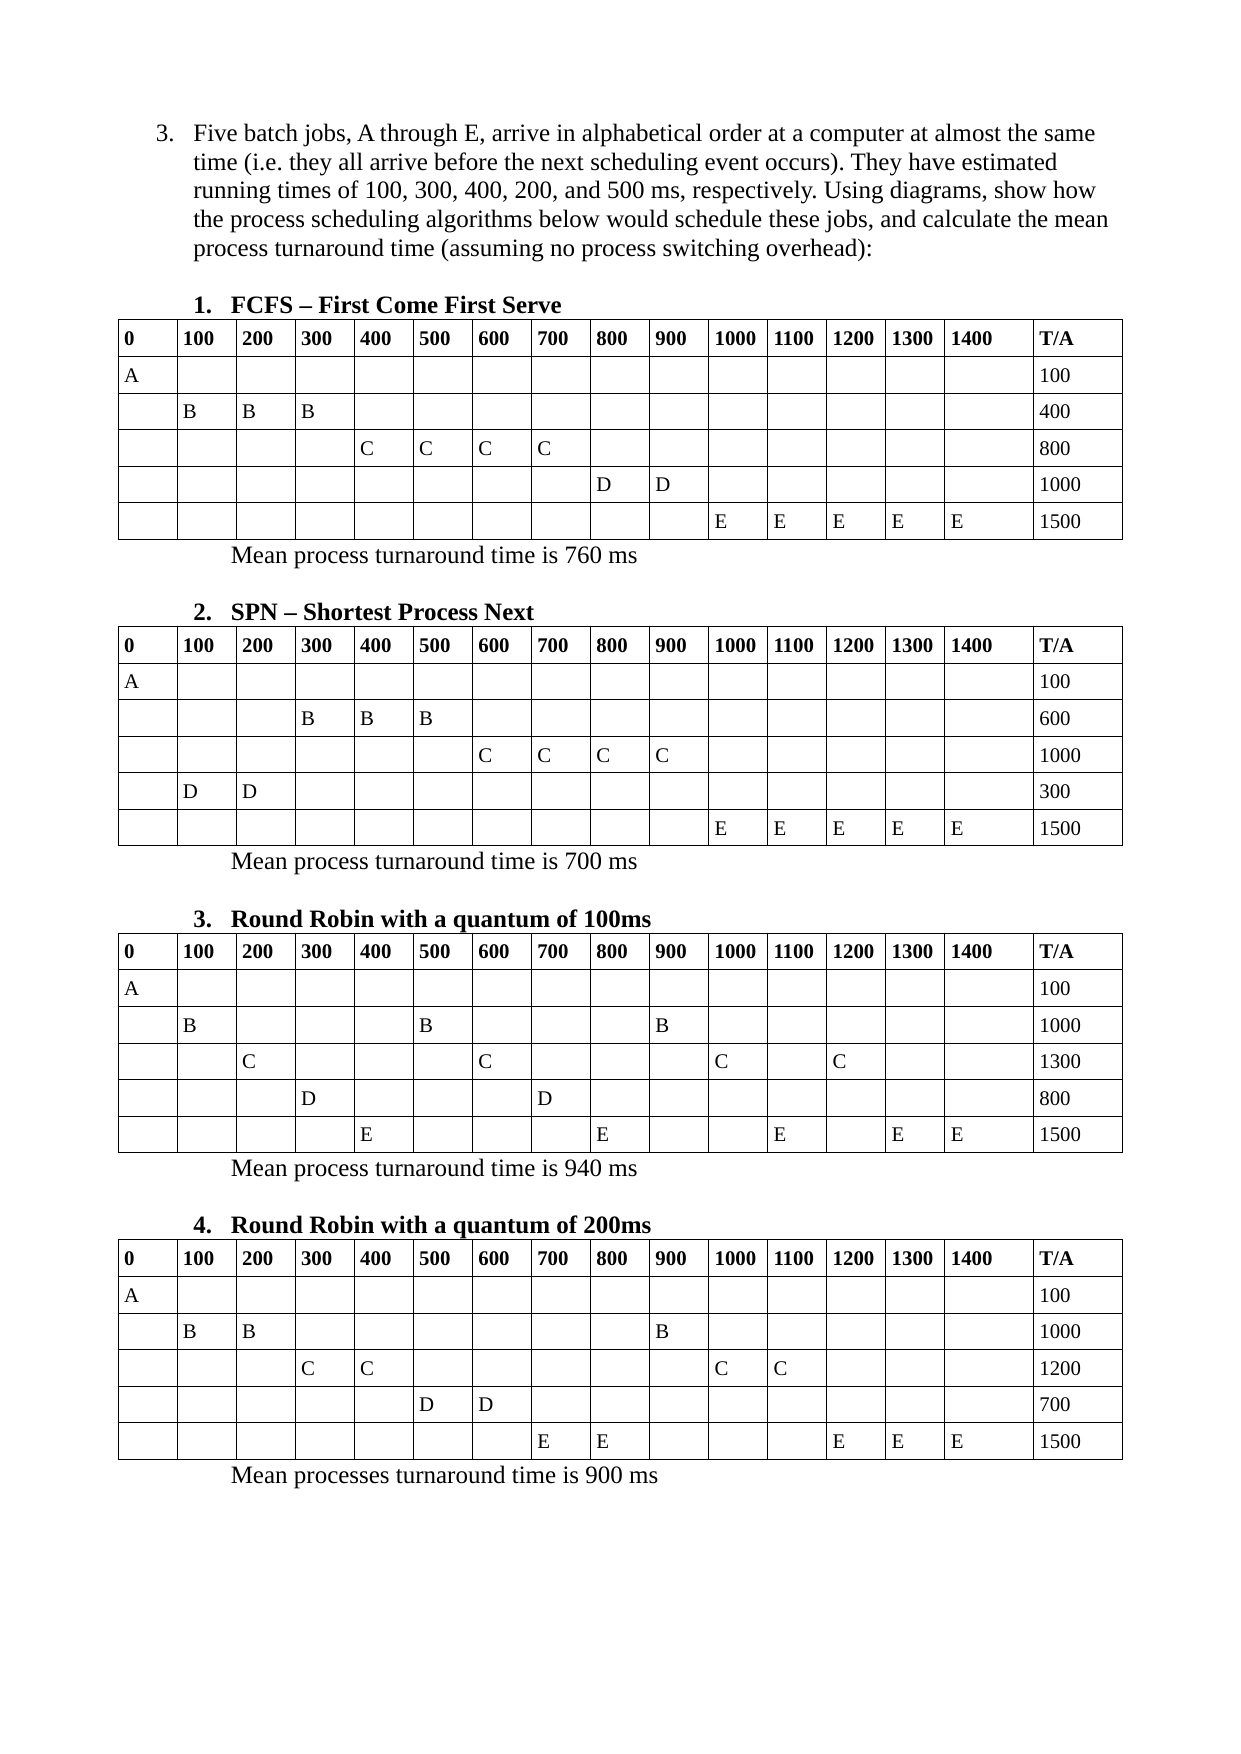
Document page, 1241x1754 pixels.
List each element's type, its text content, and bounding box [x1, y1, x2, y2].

table_cell [945, 1080, 1033, 1116]
table_cell [355, 1080, 413, 1116]
table_cell [650, 1387, 708, 1422]
table_cell E [945, 1423, 1033, 1459]
table_cell [473, 700, 531, 736]
table_header 700 [532, 320, 590, 356]
table_cell 1000 [1034, 467, 1122, 502]
table_header 1200 [827, 934, 885, 969]
list Five batch jobs, A through E, arrive in alphabetical order at a computer at almost the same time (i.e. they all arrive before the next scheduling event occurs). They have estimated running times of 100, 300, 400, 200, and 500 ms, respectively. Using diagrams, show how the process scheduling algorithms below would schedule these jobs, and calculate the mean process turnaround time (assuming no process switching overhead): [156, 118, 1122, 291]
table_header 600 [473, 1240, 531, 1276]
table_cell [886, 1277, 944, 1312]
table_cell [768, 1423, 826, 1459]
table_cell [650, 394, 708, 429]
table_cell [119, 430, 177, 466]
table_cell [945, 970, 1033, 1006]
table_header 600 [473, 320, 531, 356]
table_cell [296, 1423, 354, 1459]
table_cell [886, 1044, 944, 1079]
table_cell E [827, 810, 885, 845]
table_cell [296, 1117, 354, 1152]
table_cell E [768, 503, 826, 539]
table_cell A [119, 1277, 177, 1312]
table_cell [355, 1007, 413, 1042]
table_cell [473, 503, 531, 539]
table_cell [473, 1117, 531, 1152]
list Round Robin with a quantum of 100ms [193, 904, 1122, 933]
table_cell [768, 1007, 826, 1042]
table_cell [178, 430, 236, 466]
table_cell D [178, 773, 236, 809]
table_cell [473, 664, 531, 699]
table_cell [414, 970, 472, 1006]
table_cell [886, 737, 944, 772]
table_cell [119, 1007, 177, 1042]
table_cell 1500 [1034, 503, 1122, 539]
table_cell [473, 1350, 531, 1386]
table_cell [886, 1007, 944, 1042]
table_cell [650, 1423, 708, 1459]
table_cell [591, 1314, 649, 1349]
table_cell [886, 970, 944, 1006]
table_cell C [709, 1044, 767, 1079]
table_cell [591, 1277, 649, 1312]
table_cell [296, 503, 354, 539]
table_header 900 [650, 320, 708, 356]
table_cell [296, 664, 354, 699]
table_cell [945, 700, 1033, 736]
table_cell E [768, 810, 826, 845]
table_cell [237, 467, 295, 502]
table_cell [355, 810, 413, 845]
table_cell [591, 773, 649, 809]
table_cell E [886, 810, 944, 845]
table_cell [768, 1080, 826, 1116]
table_cell [886, 394, 944, 429]
table_cell [768, 357, 826, 392]
table_cell [237, 1423, 295, 1459]
table_cell [414, 467, 472, 502]
table_header 100 [178, 627, 236, 663]
table_cell C [532, 737, 590, 772]
table_cell [237, 1350, 295, 1386]
table_cell [827, 970, 885, 1006]
table_cell [237, 503, 295, 539]
table_header 500 [414, 1240, 472, 1276]
table_cell [473, 357, 531, 392]
table_cell [886, 467, 944, 502]
table_cell [945, 1044, 1033, 1079]
table_cell [355, 503, 413, 539]
table_cell [532, 664, 590, 699]
table_cell [827, 1277, 885, 1312]
table_cell [709, 1080, 767, 1116]
table_cell [709, 700, 767, 736]
table_cell 300 [1034, 773, 1122, 809]
table_cell [945, 1387, 1033, 1422]
table_cell [178, 1080, 236, 1116]
table_cell [237, 700, 295, 736]
table_cell [178, 1423, 236, 1459]
table_cell [709, 1423, 767, 1459]
table_cell [119, 1387, 177, 1422]
table_cell [178, 970, 236, 1006]
table_cell E [945, 1117, 1033, 1152]
table_cell [532, 1350, 590, 1386]
table_cell [650, 970, 708, 1006]
table_cell [178, 1350, 236, 1386]
table_cell [119, 1314, 177, 1349]
table_cell [768, 467, 826, 502]
table_cell [532, 394, 590, 429]
table_header 200 [237, 627, 295, 663]
table_cell [650, 503, 708, 539]
table_cell [827, 1080, 885, 1116]
list Mean process turnaround time is 940 ms [193, 1153, 1122, 1211]
table_cell [237, 664, 295, 699]
table_cell [296, 1044, 354, 1079]
table_header 1200 [827, 1240, 885, 1276]
table_header 1200 [827, 320, 885, 356]
table_cell [709, 1277, 767, 1312]
table_cell [178, 810, 236, 845]
table_cell [119, 1350, 177, 1386]
table_cell [768, 664, 826, 699]
table_cell [886, 1080, 944, 1116]
table_header 700 [532, 627, 590, 663]
table_cell [473, 1423, 531, 1459]
table_cell 700 [1034, 1387, 1122, 1422]
table_header 1100 [768, 627, 826, 663]
table_cell [945, 357, 1033, 392]
table_header 1000 [709, 627, 767, 663]
table_cell [591, 357, 649, 392]
table_cell [650, 664, 708, 699]
table_cell [827, 664, 885, 699]
table_cell [296, 970, 354, 1006]
table_cell [355, 664, 413, 699]
table_cell [119, 467, 177, 502]
table_cell [119, 1044, 177, 1079]
table_cell D [532, 1080, 590, 1116]
table_cell [709, 970, 767, 1006]
table_cell [709, 1314, 767, 1349]
table_cell [119, 1117, 177, 1152]
table_cell [532, 1277, 590, 1312]
table_cell 1000 [1034, 1007, 1122, 1042]
table_cell [532, 1007, 590, 1042]
table_cell [650, 1044, 708, 1079]
table_header 900 [650, 627, 708, 663]
table_cell [473, 467, 531, 502]
table_cell E [945, 503, 1033, 539]
table_cell B [296, 700, 354, 736]
table_cell [119, 1423, 177, 1459]
table_cell [296, 1387, 354, 1422]
list SPN – Shortest Process Next [193, 597, 1122, 626]
list Mean process turnaround time is 700 ms [193, 846, 1122, 904]
table_cell [709, 357, 767, 392]
table_header 500 [414, 627, 472, 663]
table_header 1000 [709, 1240, 767, 1276]
table_cell [591, 430, 649, 466]
table_cell [473, 1277, 531, 1312]
table_header 1200 [827, 627, 885, 663]
table_header 1000 [709, 934, 767, 969]
table_cell [945, 1277, 1033, 1312]
table_cell D [650, 467, 708, 502]
table_cell E [886, 1117, 944, 1152]
table_cell [532, 700, 590, 736]
table_header 1400 [945, 934, 1033, 969]
list Mean processes turnaround time is 900 ms [193, 1460, 1122, 1575]
table_cell [296, 737, 354, 772]
table_cell [414, 810, 472, 845]
table_cell C [473, 430, 531, 466]
table_cell [768, 737, 826, 772]
table_cell [591, 810, 649, 845]
table_cell [355, 1314, 413, 1349]
table_cell [591, 664, 649, 699]
table_cell [414, 664, 472, 699]
table_cell [650, 1117, 708, 1152]
table_cell [532, 1314, 590, 1349]
table_cell [709, 737, 767, 772]
table_cell [591, 1350, 649, 1386]
table_cell [355, 1277, 413, 1312]
table_header 300 [296, 934, 354, 969]
table_cell [709, 1117, 767, 1152]
table_cell [945, 664, 1033, 699]
table_cell [827, 1387, 885, 1422]
table_cell [414, 1044, 472, 1079]
table_cell [945, 467, 1033, 502]
table_cell [945, 1314, 1033, 1349]
table_cell E [591, 1117, 649, 1152]
table_cell D [237, 773, 295, 809]
table_cell [473, 970, 531, 1006]
table_cell E [709, 503, 767, 539]
table_cell [414, 737, 472, 772]
table_cell [709, 773, 767, 809]
table_cell C [827, 1044, 885, 1079]
table_header 0 [119, 627, 177, 663]
table_cell 1000 [1034, 737, 1122, 772]
table_cell 1200 [1034, 1350, 1122, 1386]
table_cell [296, 773, 354, 809]
table_cell [827, 357, 885, 392]
list Mean process turnaround time is 760 ms [193, 540, 1122, 597]
list Round Robin with a quantum of 200ms [193, 1211, 1122, 1239]
table_cell [237, 1007, 295, 1042]
table_cell C [709, 1350, 767, 1386]
table_cell C [355, 430, 413, 466]
table_cell [178, 664, 236, 699]
table_cell D [296, 1080, 354, 1116]
table_cell [237, 1387, 295, 1422]
table_header 900 [650, 1240, 708, 1276]
table_cell [591, 1387, 649, 1422]
table_cell [237, 1080, 295, 1116]
table_cell C [296, 1350, 354, 1386]
table_cell [178, 1387, 236, 1422]
table_cell [709, 664, 767, 699]
table_cell E [532, 1423, 590, 1459]
table_cell 1300 [1034, 1044, 1122, 1079]
table_header 1100 [768, 1240, 826, 1276]
table_header 600 [473, 934, 531, 969]
table_cell E [886, 1423, 944, 1459]
table_cell [532, 1117, 590, 1152]
table_cell [650, 357, 708, 392]
table_header 1300 [886, 934, 944, 969]
table_cell [768, 773, 826, 809]
table_cell [591, 394, 649, 429]
table_cell [296, 810, 354, 845]
table_cell 800 [1034, 430, 1122, 466]
table_cell 100 [1034, 357, 1122, 392]
table_cell E [355, 1117, 413, 1152]
table_cell [178, 503, 236, 539]
table_cell [414, 503, 472, 539]
table_cell [414, 1117, 472, 1152]
table_cell C [473, 1044, 531, 1079]
table_cell [296, 1007, 354, 1042]
table_cell [945, 394, 1033, 429]
table_cell [119, 1080, 177, 1116]
table_header 400 [355, 320, 413, 356]
table_header 1300 [886, 627, 944, 663]
table_header 1400 [945, 320, 1033, 356]
table_cell [414, 1277, 472, 1312]
table_cell 100 [1034, 970, 1122, 1006]
table_cell C [414, 430, 472, 466]
table_cell [945, 430, 1033, 466]
table_cell [591, 700, 649, 736]
table_cell [945, 773, 1033, 809]
table_cell [827, 700, 885, 736]
table_cell [119, 700, 177, 736]
table_cell [237, 357, 295, 392]
table_cell [532, 810, 590, 845]
table_cell [414, 1423, 472, 1459]
table_cell [178, 1277, 236, 1312]
table_cell [414, 394, 472, 429]
table_cell [827, 1314, 885, 1349]
table_cell [119, 394, 177, 429]
table_cell [827, 737, 885, 772]
table_cell [650, 810, 708, 845]
table_cell [473, 810, 531, 845]
table_cell E [709, 810, 767, 845]
table_cell [886, 1350, 944, 1386]
table_cell [296, 430, 354, 466]
table_cell B [296, 394, 354, 429]
table_cell B [178, 394, 236, 429]
table_header 800 [591, 934, 649, 969]
table_cell [650, 700, 708, 736]
table_cell B [650, 1314, 708, 1349]
table_cell E [827, 1423, 885, 1459]
table_cell B [414, 700, 472, 736]
table_cell [532, 1387, 590, 1422]
table_cell B [237, 394, 295, 429]
table_cell [414, 773, 472, 809]
table_cell [237, 737, 295, 772]
table_cell 400 [1034, 394, 1122, 429]
table_cell B [178, 1007, 236, 1042]
table_cell [119, 503, 177, 539]
table_header 900 [650, 934, 708, 969]
table_cell [532, 970, 590, 1006]
table_header 100 [178, 1240, 236, 1276]
table_cell [532, 357, 590, 392]
table_cell [886, 430, 944, 466]
table_cell C [473, 737, 531, 772]
table_header 400 [355, 627, 413, 663]
table_cell [119, 737, 177, 772]
table_cell [237, 970, 295, 1006]
table_cell E [886, 503, 944, 539]
table_cell [178, 1117, 236, 1152]
table_cell [237, 1277, 295, 1312]
table_cell [945, 737, 1033, 772]
table_cell [768, 394, 826, 429]
table_cell C [591, 737, 649, 772]
table_cell [473, 1314, 531, 1349]
table_cell 100 [1034, 1277, 1122, 1312]
table_header 700 [532, 934, 590, 969]
table_cell [414, 1350, 472, 1386]
table_cell A [119, 970, 177, 1006]
table_cell [591, 970, 649, 1006]
table_cell [768, 1277, 826, 1312]
table_cell [650, 1350, 708, 1386]
table_cell [768, 1314, 826, 1349]
table_cell [709, 394, 767, 429]
table_cell [414, 1314, 472, 1349]
table_header 100 [178, 934, 236, 969]
table_cell [827, 467, 885, 502]
table_cell [886, 1314, 944, 1349]
table_cell [768, 1044, 826, 1079]
table_cell [709, 1007, 767, 1042]
table_cell 100 [1034, 664, 1122, 699]
table_cell C [355, 1350, 413, 1386]
table_cell D [591, 467, 649, 502]
table_cell E [945, 810, 1033, 845]
table_cell 1500 [1034, 810, 1122, 845]
table_cell C [650, 737, 708, 772]
table_header T/A [1034, 1240, 1122, 1276]
table_cell [296, 1277, 354, 1312]
table_cell 600 [1034, 700, 1122, 736]
table_cell [827, 1350, 885, 1386]
table_cell [296, 357, 354, 392]
table_cell [532, 773, 590, 809]
table_header 200 [237, 934, 295, 969]
table_header 300 [296, 320, 354, 356]
table_cell [178, 737, 236, 772]
table_cell [473, 1080, 531, 1116]
table_header 200 [237, 1240, 295, 1276]
table_header 0 [119, 1240, 177, 1276]
table_cell [473, 773, 531, 809]
table_cell [355, 1387, 413, 1422]
table_header 1400 [945, 627, 1033, 663]
table_cell [768, 970, 826, 1006]
table_cell B [237, 1314, 295, 1349]
table_cell [237, 430, 295, 466]
table_cell [945, 1350, 1033, 1386]
table_cell [178, 357, 236, 392]
table_cell [591, 503, 649, 539]
table_cell [709, 430, 767, 466]
table_header 1000 [709, 320, 767, 356]
table_cell E [768, 1117, 826, 1152]
table_cell [827, 430, 885, 466]
table_cell [414, 357, 472, 392]
table_cell B [178, 1314, 236, 1349]
table_header 600 [473, 627, 531, 663]
table_cell 1500 [1034, 1117, 1122, 1152]
table_cell C [532, 430, 590, 466]
table_cell [178, 1044, 236, 1079]
table_cell [886, 664, 944, 699]
table_cell [591, 1080, 649, 1116]
table_cell [650, 430, 708, 466]
table_cell [296, 467, 354, 502]
table_cell [532, 467, 590, 502]
table_header 500 [414, 934, 472, 969]
table_header 1300 [886, 1240, 944, 1276]
table_cell [296, 1314, 354, 1349]
table_cell [886, 773, 944, 809]
table_cell 1000 [1034, 1314, 1122, 1349]
table_cell C [237, 1044, 295, 1079]
table_cell [414, 1080, 472, 1116]
table_cell [532, 1044, 590, 1079]
list FCFS – First Come First Serve [193, 291, 1122, 319]
table_cell [768, 1387, 826, 1422]
table_cell [886, 700, 944, 736]
table_cell C [768, 1350, 826, 1386]
table_cell [886, 357, 944, 392]
table_header 1100 [768, 934, 826, 969]
table_cell [591, 1007, 649, 1042]
table_header 800 [591, 627, 649, 663]
table_cell [650, 773, 708, 809]
table_cell B [414, 1007, 472, 1042]
table_cell [827, 394, 885, 429]
table_cell [532, 503, 590, 539]
table_cell [768, 700, 826, 736]
table_cell [355, 357, 413, 392]
table_cell [237, 810, 295, 845]
table_cell [355, 1423, 413, 1459]
table_header 1300 [886, 320, 944, 356]
table_cell 800 [1034, 1080, 1122, 1116]
table_header 0 [119, 320, 177, 356]
table_cell B [355, 700, 413, 736]
table_cell [650, 1277, 708, 1312]
table_header T/A [1034, 320, 1122, 356]
table_cell 1500 [1034, 1423, 1122, 1459]
table_cell [650, 1080, 708, 1116]
table_cell [827, 1117, 885, 1152]
table_header 300 [296, 627, 354, 663]
table_header T/A [1034, 934, 1122, 969]
table_cell [178, 467, 236, 502]
table_cell [355, 394, 413, 429]
table_cell E [591, 1423, 649, 1459]
table_cell E [827, 503, 885, 539]
table_header 0 [119, 934, 177, 969]
table_cell [355, 1044, 413, 1079]
table_cell A [119, 357, 177, 392]
table_cell [709, 1387, 767, 1422]
table_cell [709, 467, 767, 502]
table_header 1400 [945, 1240, 1033, 1276]
table_header 800 [591, 320, 649, 356]
table_header 700 [532, 1240, 590, 1276]
table_cell [768, 430, 826, 466]
table_header T/A [1034, 627, 1122, 663]
table_cell [355, 737, 413, 772]
table_cell [237, 1117, 295, 1152]
table_cell [591, 1044, 649, 1079]
table_header 200 [237, 320, 295, 356]
table_cell B [650, 1007, 708, 1042]
table_header 400 [355, 934, 413, 969]
table_cell [886, 1387, 944, 1422]
table_cell [119, 810, 177, 845]
table_cell [827, 1007, 885, 1042]
table_header 1100 [768, 320, 826, 356]
table_cell [355, 467, 413, 502]
table_cell [945, 1007, 1033, 1042]
table_cell A [119, 664, 177, 699]
table_cell D [414, 1387, 472, 1422]
table_cell D [473, 1387, 531, 1422]
table_header 300 [296, 1240, 354, 1276]
table_header 500 [414, 320, 472, 356]
table_header 100 [178, 320, 236, 356]
table_cell [473, 394, 531, 429]
table_cell [827, 773, 885, 809]
table_cell [355, 970, 413, 1006]
table_header 400 [355, 1240, 413, 1276]
table_cell [473, 1007, 531, 1042]
table_cell [119, 773, 177, 809]
table_cell [355, 773, 413, 809]
table_cell [178, 700, 236, 736]
table_header 800 [591, 1240, 649, 1276]
